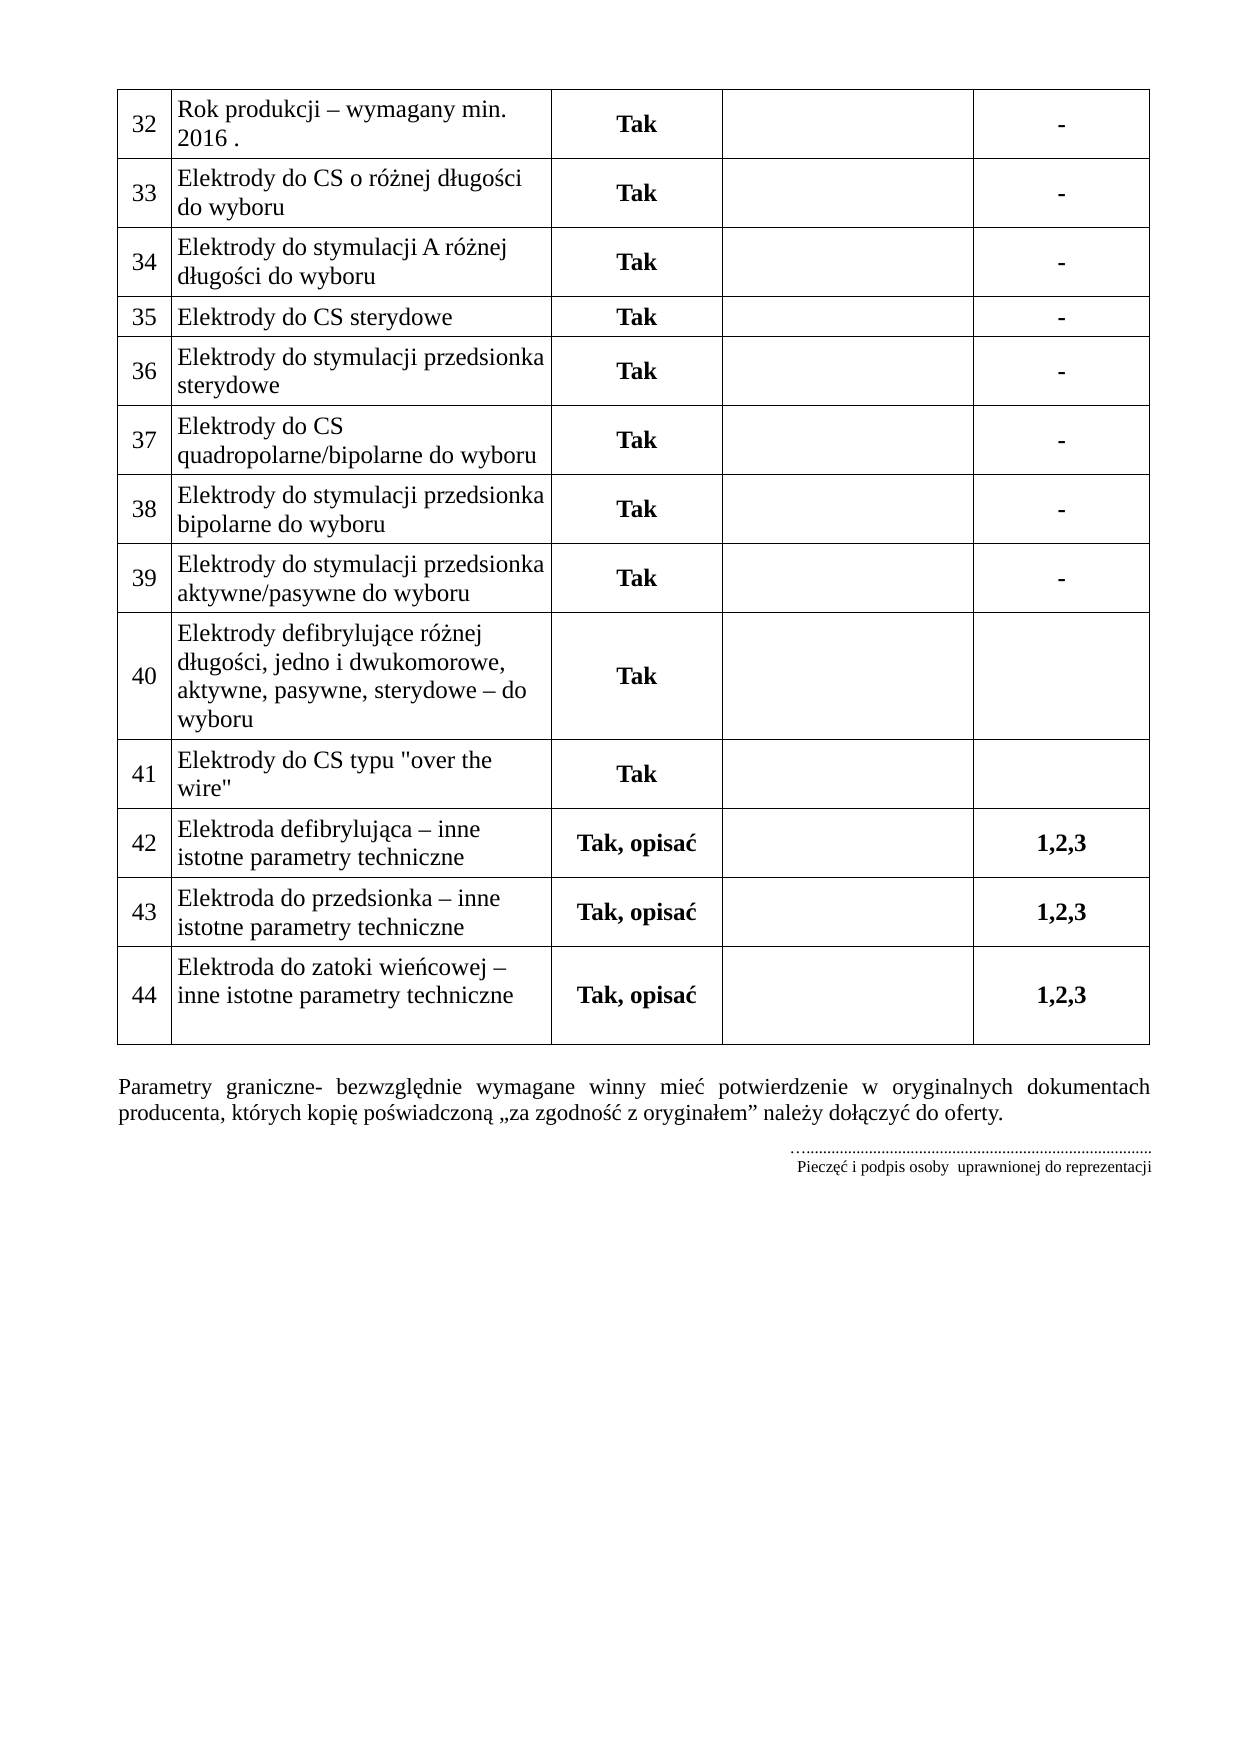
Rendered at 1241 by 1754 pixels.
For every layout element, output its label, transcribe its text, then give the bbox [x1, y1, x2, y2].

table_cell [723, 544, 973, 612]
table_cell [723, 809, 973, 877]
table_cell 43 [118, 878, 171, 946]
table_cell 38 [118, 475, 171, 543]
table_cell Elektrody do CS sterydowe [172, 297, 551, 336]
table_cell Tak [552, 297, 722, 336]
table_cell Tak [552, 159, 722, 227]
table_cell [723, 406, 973, 474]
table_cell Tak, opisać [552, 878, 722, 946]
table_cell 35 [118, 297, 171, 336]
table_cell Elektroda defibrylująca – inne istotne parametry techniczne [172, 809, 551, 877]
table_cell - [974, 475, 1149, 543]
table_cell 41 [118, 740, 171, 808]
table_cell Elektrody do CS o różnej długości do wyboru [172, 159, 551, 227]
table_cell Elektroda do zatoki wieńcowej – inne istotne parametry techniczne [172, 947, 551, 1044]
table_cell [723, 228, 973, 296]
table_cell Tak [552, 740, 722, 808]
table_cell Tak [552, 90, 722, 158]
table_cell - [974, 159, 1149, 227]
table_cell - [974, 228, 1149, 296]
table_cell - [974, 544, 1149, 612]
table_cell [723, 159, 973, 227]
table_cell [723, 740, 973, 808]
table_cell Tak, opisać [552, 947, 722, 1044]
table_cell Elektrody do CS quadropolarne/bipolarne do wyboru [172, 406, 551, 474]
table_cell [723, 878, 973, 946]
table_cell Elektrody defibrylujące różnej długości, jedno i dwukomorowe, aktywne, pasywne, sterydowe – do wyboru [172, 613, 551, 739]
table_cell Tak [552, 228, 722, 296]
table_cell Elektrody do stymulacji przedsionka sterydowe [172, 337, 551, 405]
text Parametry graniczne- bezwzględnie wymagane winny mieć potwierdzenie w oryginalnych dokumentach producenta, których kopię poświadczoną „za zgodność z oryginałem” należy dołączyć do oferty. [118, 1073, 1152, 1125]
table_cell 39 [118, 544, 171, 612]
table_cell - [974, 406, 1149, 474]
table_cell Tak [552, 475, 722, 543]
table_cell Elektrody do stymulacji przedsionka bipolarne do wyboru [172, 475, 551, 543]
table_cell [723, 337, 973, 405]
table_cell [974, 613, 1149, 739]
table_cell 37 [118, 406, 171, 474]
table_cell Elektrody do stymulacji przedsionka aktywne/pasywne do wyboru [172, 544, 551, 612]
table_cell 33 [118, 159, 171, 227]
table_cell 1,2,3 [974, 809, 1149, 877]
table_cell Elektrody do CS typu "over the wire" [172, 740, 551, 808]
table_cell Tak [552, 406, 722, 474]
table_cell 1,2,3 [974, 947, 1149, 1044]
table_cell [723, 297, 973, 336]
table_cell Tak [552, 544, 722, 612]
table_cell - [974, 297, 1149, 336]
table_cell 1,2,3 [974, 878, 1149, 946]
table_cell 40 [118, 613, 171, 739]
table_cell [723, 90, 973, 158]
table_cell 32 [118, 90, 171, 158]
table_cell Elektrody do stymulacji A różnej długości do wyboru [172, 228, 551, 296]
table_cell Rok produkcji – wymagany min. 2016 . [172, 90, 551, 158]
table_cell [723, 613, 973, 739]
table_cell [974, 740, 1149, 808]
table_cell 42 [118, 809, 171, 877]
table_cell 36 [118, 337, 171, 405]
text …................................................................................... [118, 1138, 1152, 1157]
table_cell Tak [552, 613, 722, 739]
table_cell - [974, 337, 1149, 405]
table_cell Tak [552, 337, 722, 405]
table_cell [723, 475, 973, 543]
table_cell 34 [118, 228, 171, 296]
table_cell - [974, 90, 1149, 158]
table_cell 44 [118, 947, 171, 1044]
table_cell [723, 947, 973, 1044]
table_cell Tak, opisać [552, 809, 722, 877]
text Pieczęć i podpis osoby uprawnionej do reprezentacji [118, 1157, 1152, 1176]
table_cell Elektroda do przedsionka – inne istotne parametry techniczne [172, 878, 551, 946]
